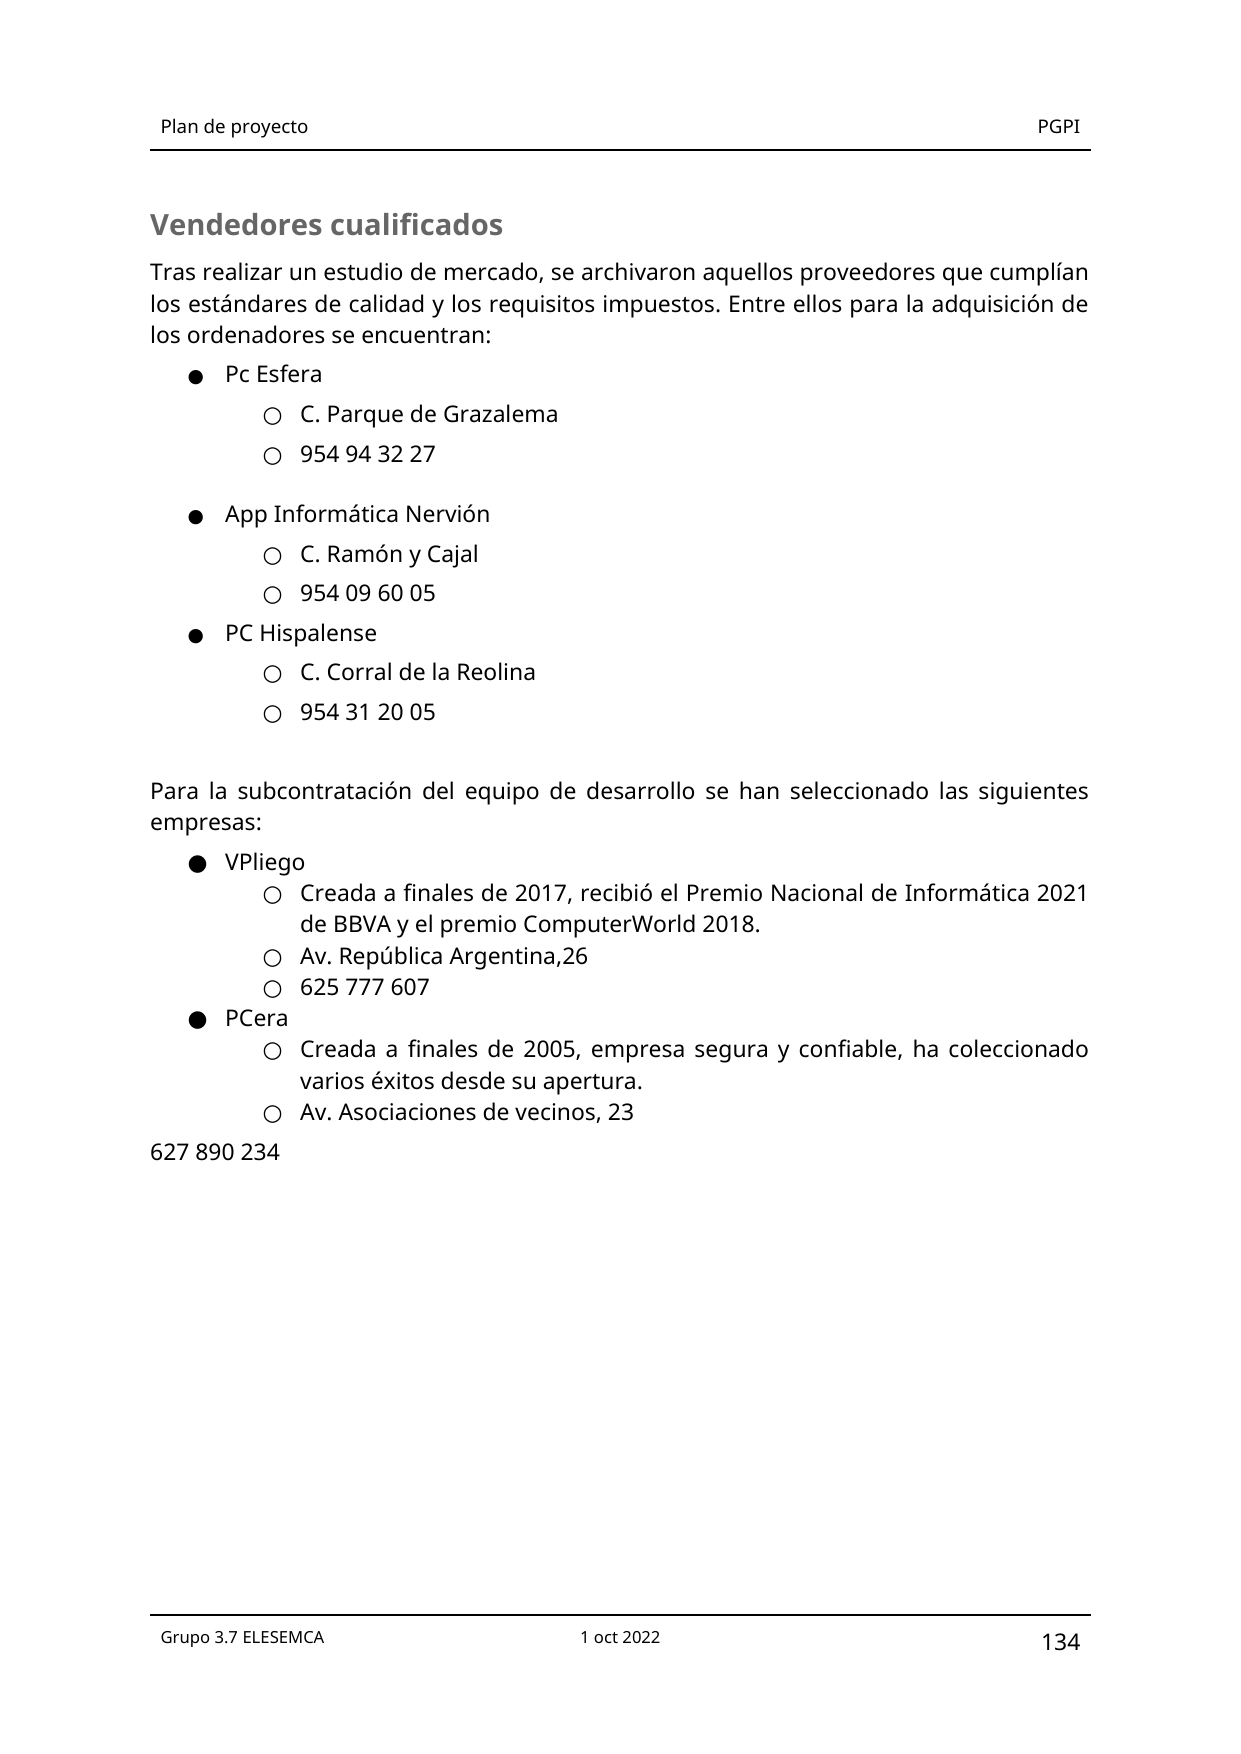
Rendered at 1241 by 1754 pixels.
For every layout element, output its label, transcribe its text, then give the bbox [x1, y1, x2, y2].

list PCera [187, 1002, 1090, 1033]
list Creada a finales de 2017, recibió el Premio Nacional de Informática 2021 de BBVA y el premio ComputerWorld 2018. [262, 877, 1090, 939]
text Tras realizar un estudio de mercado, se archivaron aquellos proveedores que cumplían los estándares de calidad y los requisitos impuestos. Entre ellos para la adquisición de los ordenadores se encuentran: [150, 256, 1090, 350]
list C. Corral de la Reolina [262, 656, 1090, 687]
text Para la subcontratación del equipo de desarrollo se han seleccionado las siguientes empresas: [150, 775, 1090, 837]
list PC Hispalense [187, 617, 1090, 648]
list C. Ramón y Cajal [262, 537, 1090, 569]
subtitle Vendedores cualificados [150, 204, 1090, 244]
list Pc Esfera [187, 358, 1090, 389]
list 954 94 32 27 [262, 437, 1090, 469]
list VPliego [187, 846, 1090, 877]
list Av. República Argentina,26 [262, 939, 1090, 971]
list C. Parque de Grazalema [262, 398, 1090, 429]
list 954 09 60 05 [262, 577, 1090, 608]
list 625 777 607 [262, 971, 1090, 1002]
list 954 31 20 05 [262, 696, 1090, 727]
list Creada a finales de 2005, empresa segura y confiable, ha coleccionado varios éxitos desde su apertura. [262, 1033, 1090, 1096]
text 627 890 234 [150, 1135, 1090, 1167]
list App Informática Nervión [187, 498, 1090, 529]
list Av. Asociaciones de vecinos, 23 [262, 1096, 1090, 1127]
